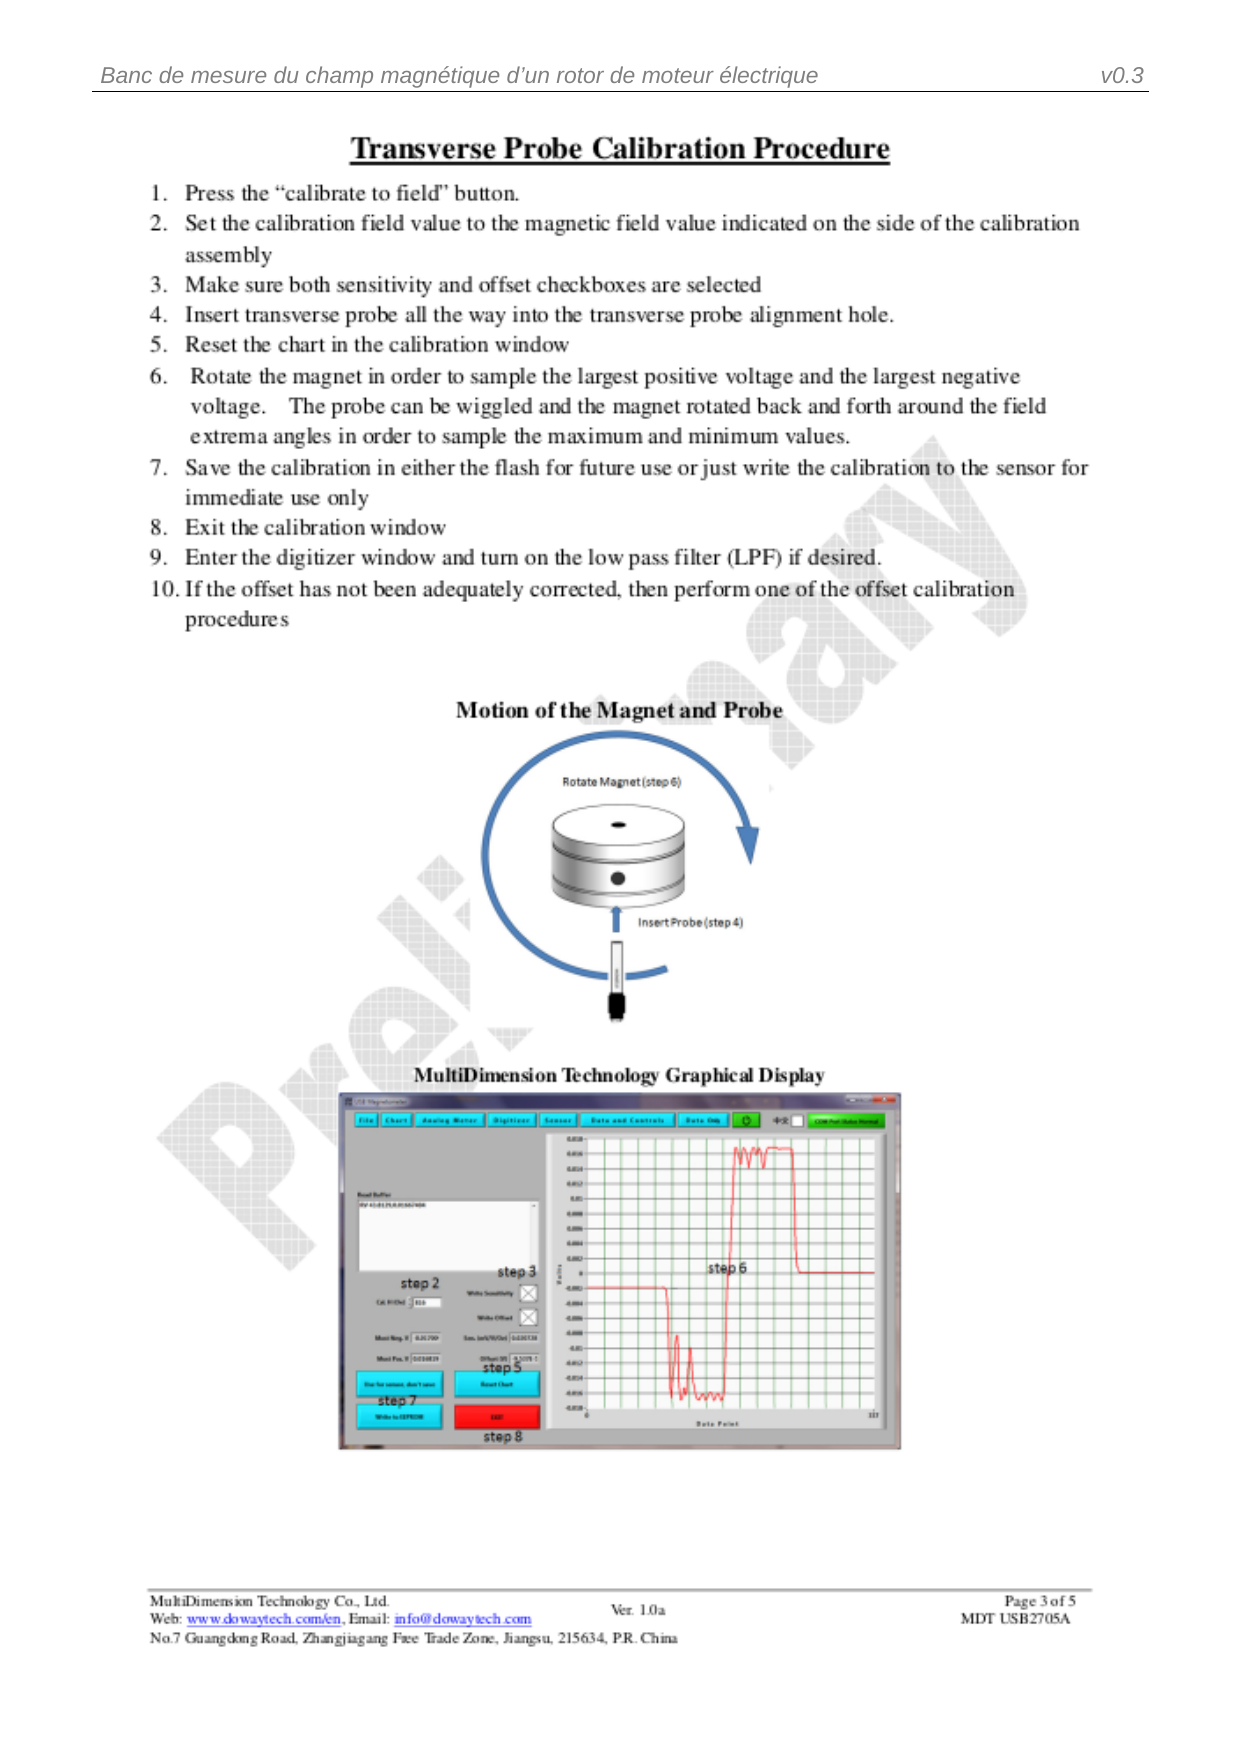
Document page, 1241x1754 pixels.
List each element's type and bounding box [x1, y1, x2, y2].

picture [131, 120, 1109, 1661]
